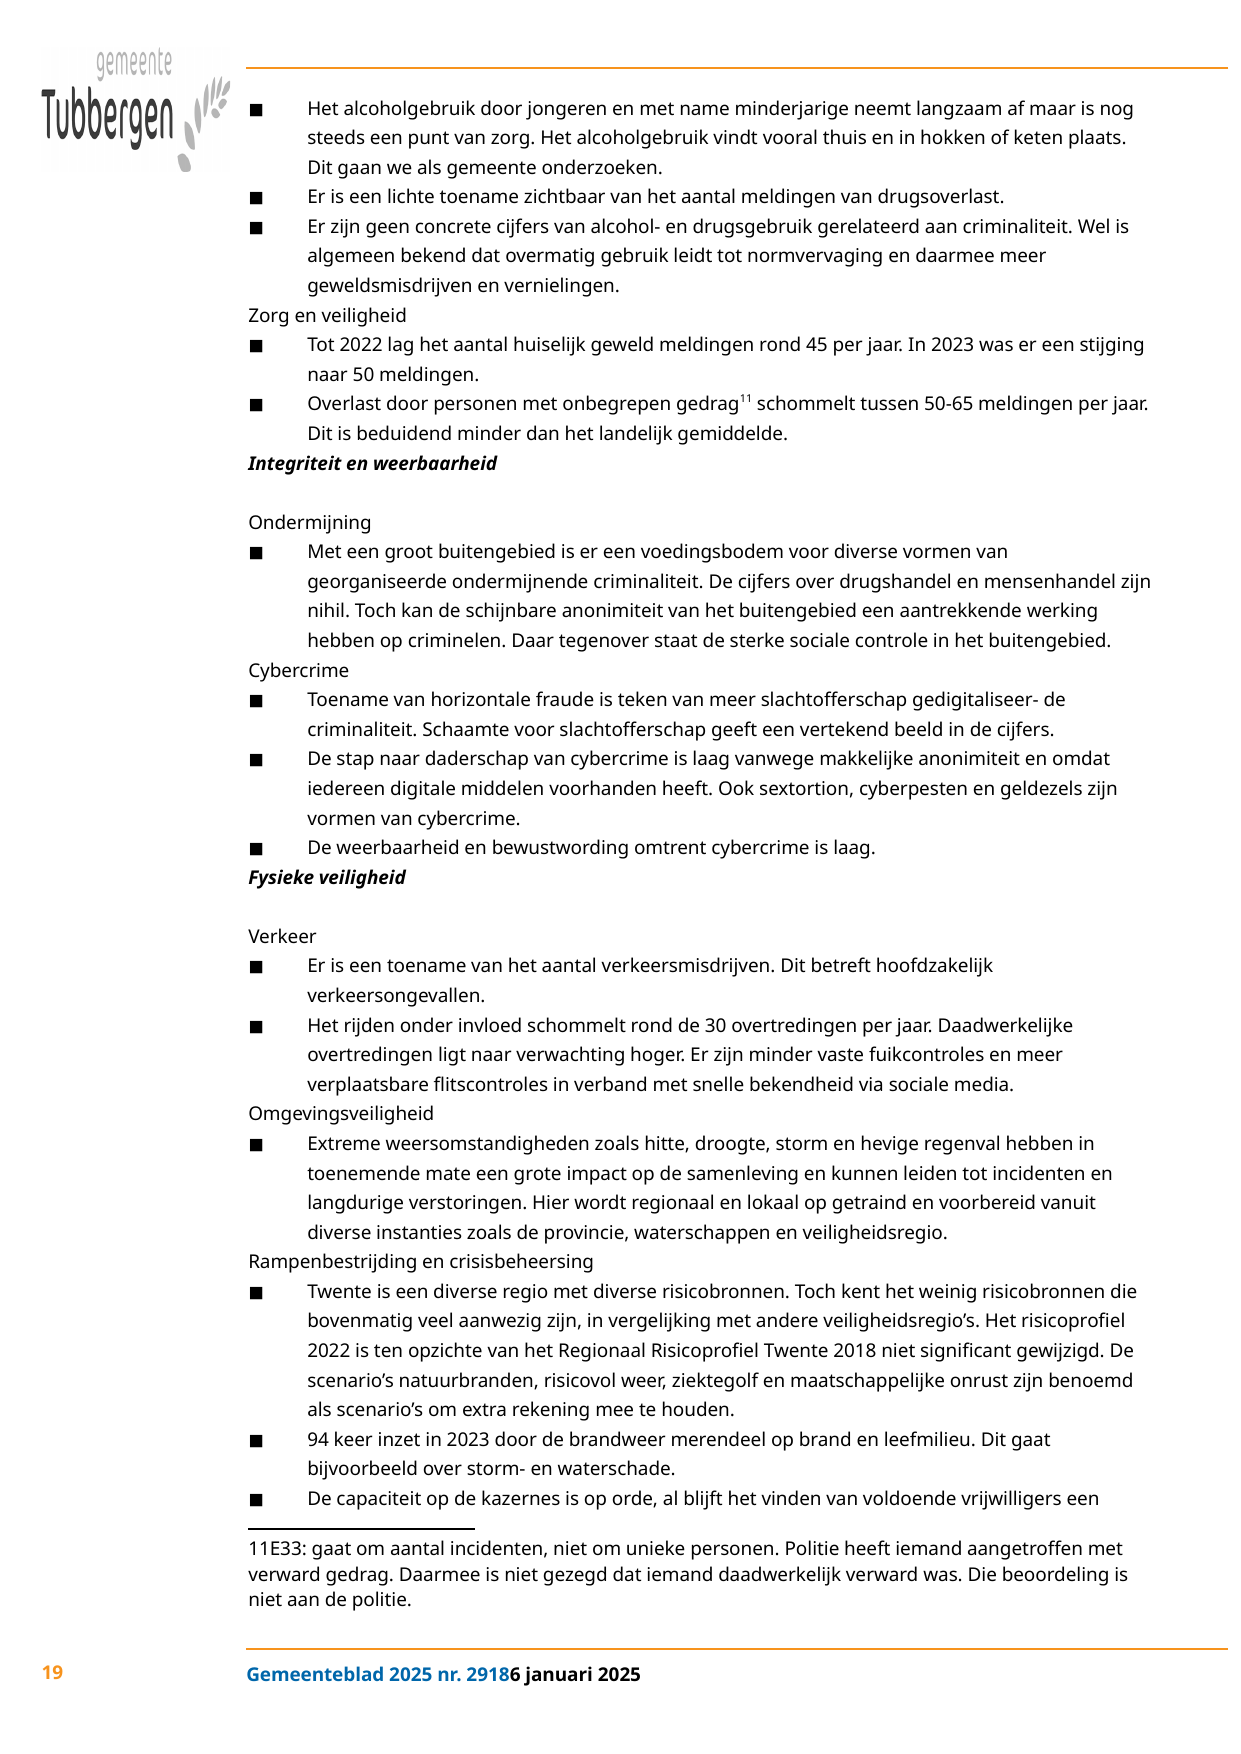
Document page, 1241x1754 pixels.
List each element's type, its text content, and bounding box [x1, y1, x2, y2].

picture [41, 47, 231, 172]
list Twente is een diverse regio met diverse risicobronnen. Toch kent het weinig risicobronnen die bovenmatig veel aanwezig zijn, in vergelijking met andere veiligheidsregio’s. Het risicoprofiel 2022 is ten opzichte van het Regionaal Risicoprofiel Twente 2018 niet significant gewijzigd. De scenario’s natuurbranden, risicovol weer, ziektegolf en maatschappelijke onrust zijn benoemd als scenario’s om extra rekening mee te houden. [248, 1278, 1152, 1422]
text Rampenbestrijding en crisisbeheersing [248, 1248, 1152, 1274]
list Er is een toename van het aantal verkeersmisdrijven. Dit betreft hoofdzakelijk verkeersongevallen. [248, 953, 1152, 1008]
list Overlast door personen met onbegrepen gedrag schommelt tussen 50-65 meldingen per jaar. Dit is beduidend minder dan het landelijk gemiddelde. [248, 391, 1152, 446]
text Verkeer [248, 923, 1152, 949]
list Het rijden onder invloed schommelt rond de 30 overtredingen per jaar. Daadwerkelijke overtredingen ligt naar verwachting hoger. Er zijn minder vaste fuikcontroles en meer verplaatsbare flitscontroles in verband met snelle bekendheid via sociale media. [248, 1012, 1152, 1097]
list E33: gaat om aantal incidenten, niet om unieke personen. Politie heeft iemand aangetroffen met verward gedrag. Daarmee is niet gezegd dat iemand daadwerkelijk verward was. Die beoordeling is niet aan de politie. [248, 1535, 1152, 1612]
list Tot 2022 lag het aantal huiselijk geweld meldingen rond 45 per jaar. In 2023 was er een stijging naar 50 meldingen. [248, 331, 1152, 387]
list Er zijn geen concrete cijfers van alcohol- en drugsgebruik gerelateerd aan criminaliteit. Wel is algemeen bekend dat overmatig gebruik leidt tot normvervaging en daarmee meer geweldsmisdrijven en vernielingen. [248, 213, 1152, 298]
list Het alcoholgebruik door jongeren en met name minderjarige neemt langzaam af maar is nog steeds een punt van zorg. Het alcoholgebruik vindt vooral thuis en in hokken of keten plaats. Dit gaan we als gemeente onderzoeken. [248, 95, 1152, 180]
list Toename van horizontale fraude is teken van meer slachtofferschap gedigitaliseer- de criminaliteit. Schaamte voor slachtofferschap geeft een vertekend beeld in de cijfers. [248, 686, 1152, 742]
text Zorg en veiligheid [248, 302, 1152, 328]
text Ondermijning [248, 509, 1152, 535]
list Er is een lichte toename zichtbaar van het aantal meldingen van drugsoverlast. [248, 183, 1152, 209]
text Fysieke veiligheid [248, 864, 1152, 890]
list Extreme weersomstandigheden zoals hitte, droogte, storm en hevige regenval hebben in toenemende mate een grote impact op de samenleving en kunnen leiden tot incidenten en langdurige verstoringen. Hier wordt regionaal en lokaal op getraind en voorbereid vanuit diverse instanties zoals de provincie, waterschappen en veiligheidsregio. [248, 1130, 1152, 1245]
list De capaciteit op de kazernes is op orde, al blijft het vinden van voldoende vrijwilligers een [248, 1485, 1152, 1511]
list 94 keer inzet in 2023 door de brandweer merendeel op brand en leefmilieu. Dit gaat bijvoorbeeld over storm- en waterschade. [248, 1426, 1152, 1481]
list De stap naar daderschap van cybercrime is laag vanwege makkelijke anonimiteit en omdat iedereen digitale middelen voorhanden heeft. Ook sextortion, cyberpesten en geldezels zijn vormen van cybercrime. [248, 746, 1152, 831]
list Met een groot buitengebied is er een voedingsbodem voor diverse vormen van georganiseerde ondermijnende criminaliteit. De cijfers over drugshandel en mensenhandel zijn nihil. Toch kan de schijnbare anonimiteit van het buitengebied een aantrekkende werking hebben op criminelen. Daar tegenover staat de sterke sociale controle in het buitengebied. [248, 538, 1152, 653]
text Cybercrime [248, 657, 1152, 683]
list De weerbaarheid en bewustwording omtrent cybercrime is laag. [248, 834, 1152, 860]
text Omgevingsveiligheid [248, 1101, 1152, 1126]
text Integriteit en weerbaarheid [248, 450, 1152, 476]
